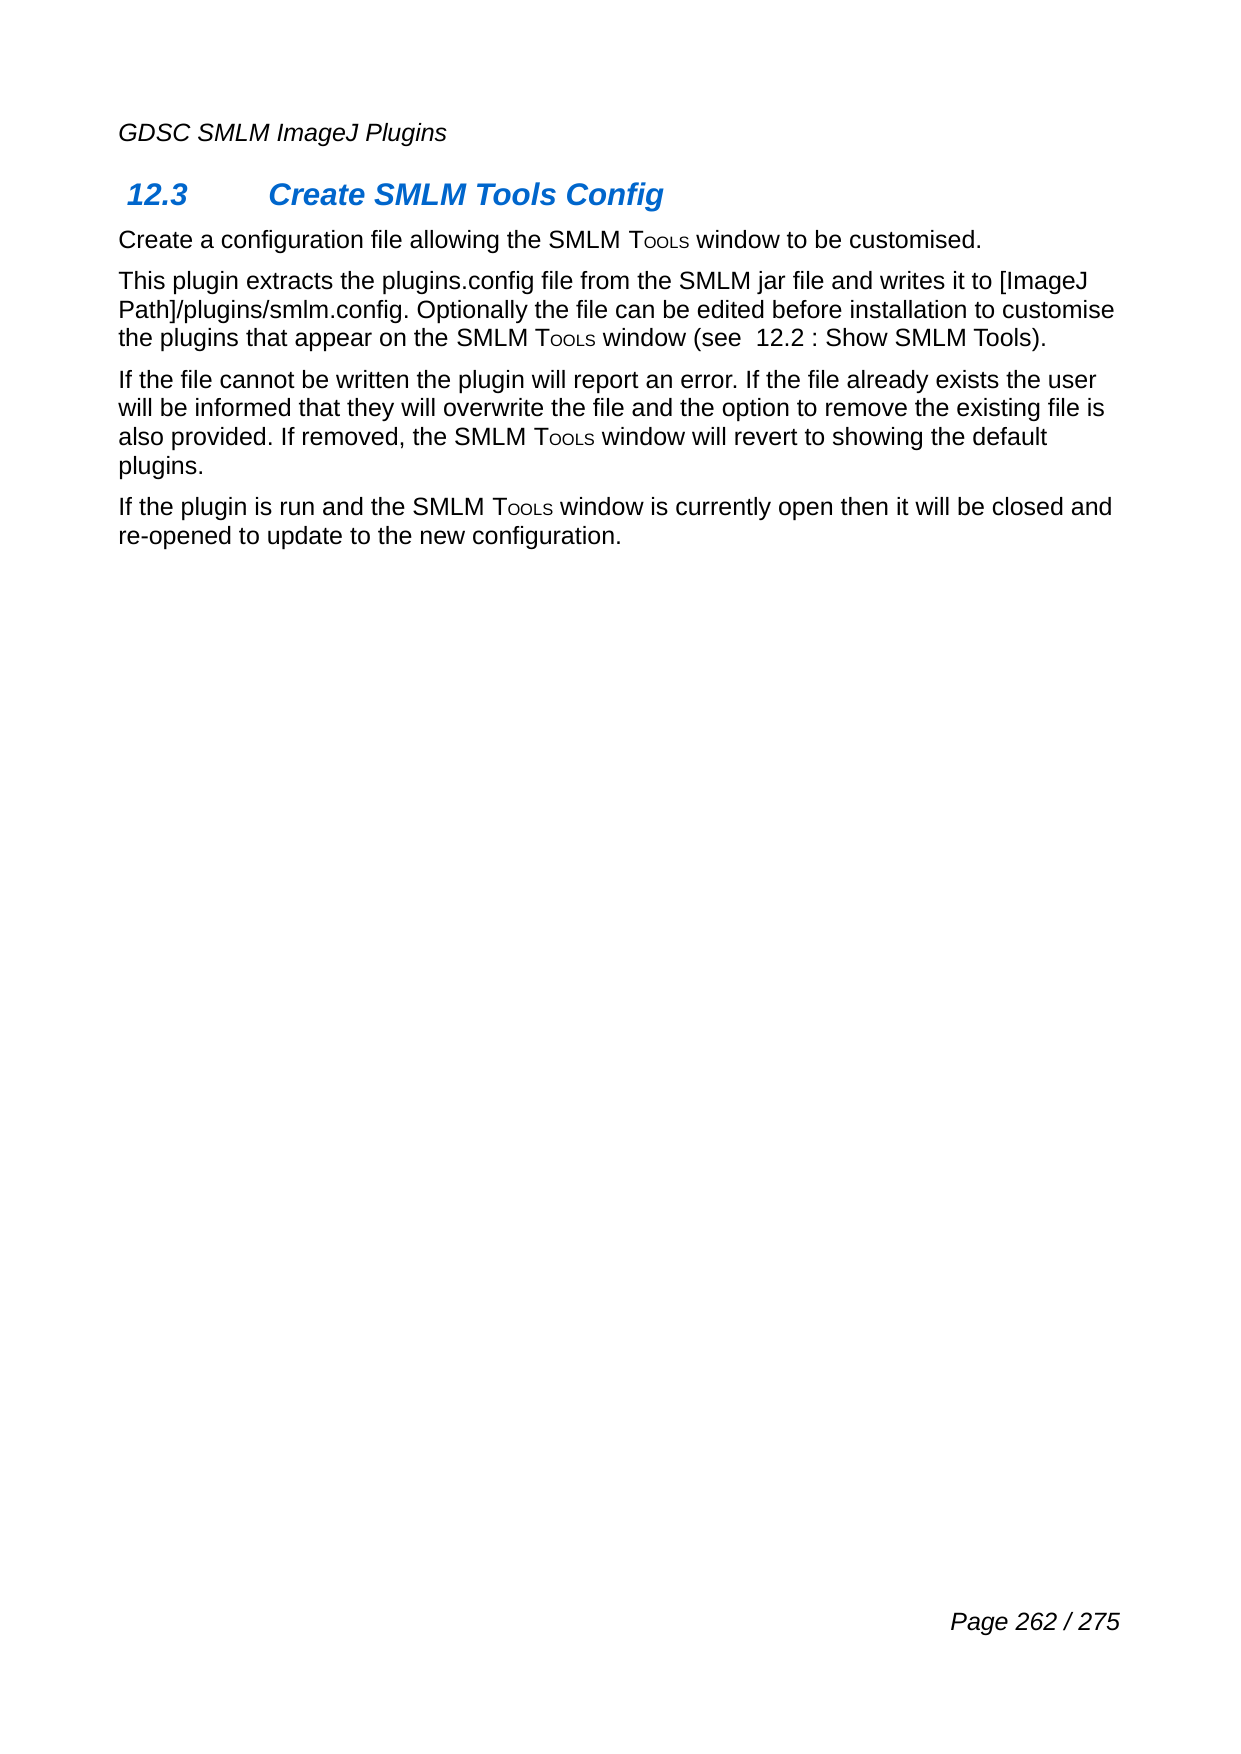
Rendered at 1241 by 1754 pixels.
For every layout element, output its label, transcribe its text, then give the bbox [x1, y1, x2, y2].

text If the plugin is run and the SMLM Tools window is currently open then it will be closed and re-opened to update to the new configuration. [118, 492, 1122, 550]
text Create a configuration file allowing the SMLM Tools window to be customised. [118, 225, 1122, 253]
text If the file cannot be written the plugin will report an error. If the file already exists the user will be informed that they will overwrite the file and the option to remove the existing file is also provided. If removed, the SMLM Tools window will revert to showing the default plugins. [118, 365, 1122, 480]
subtitle Create SMLM Tools Config [118, 176, 1122, 212]
text This plugin extracts the plugins.config file from the SMLM jar file and writes it to [ImageJ Path]/plugins/smlm.config. Optionally the file can be edited before installation to customise the plugins that appear on the SMLM Tools window (see 12.2: Show SMLM Tools). [118, 266, 1122, 352]
